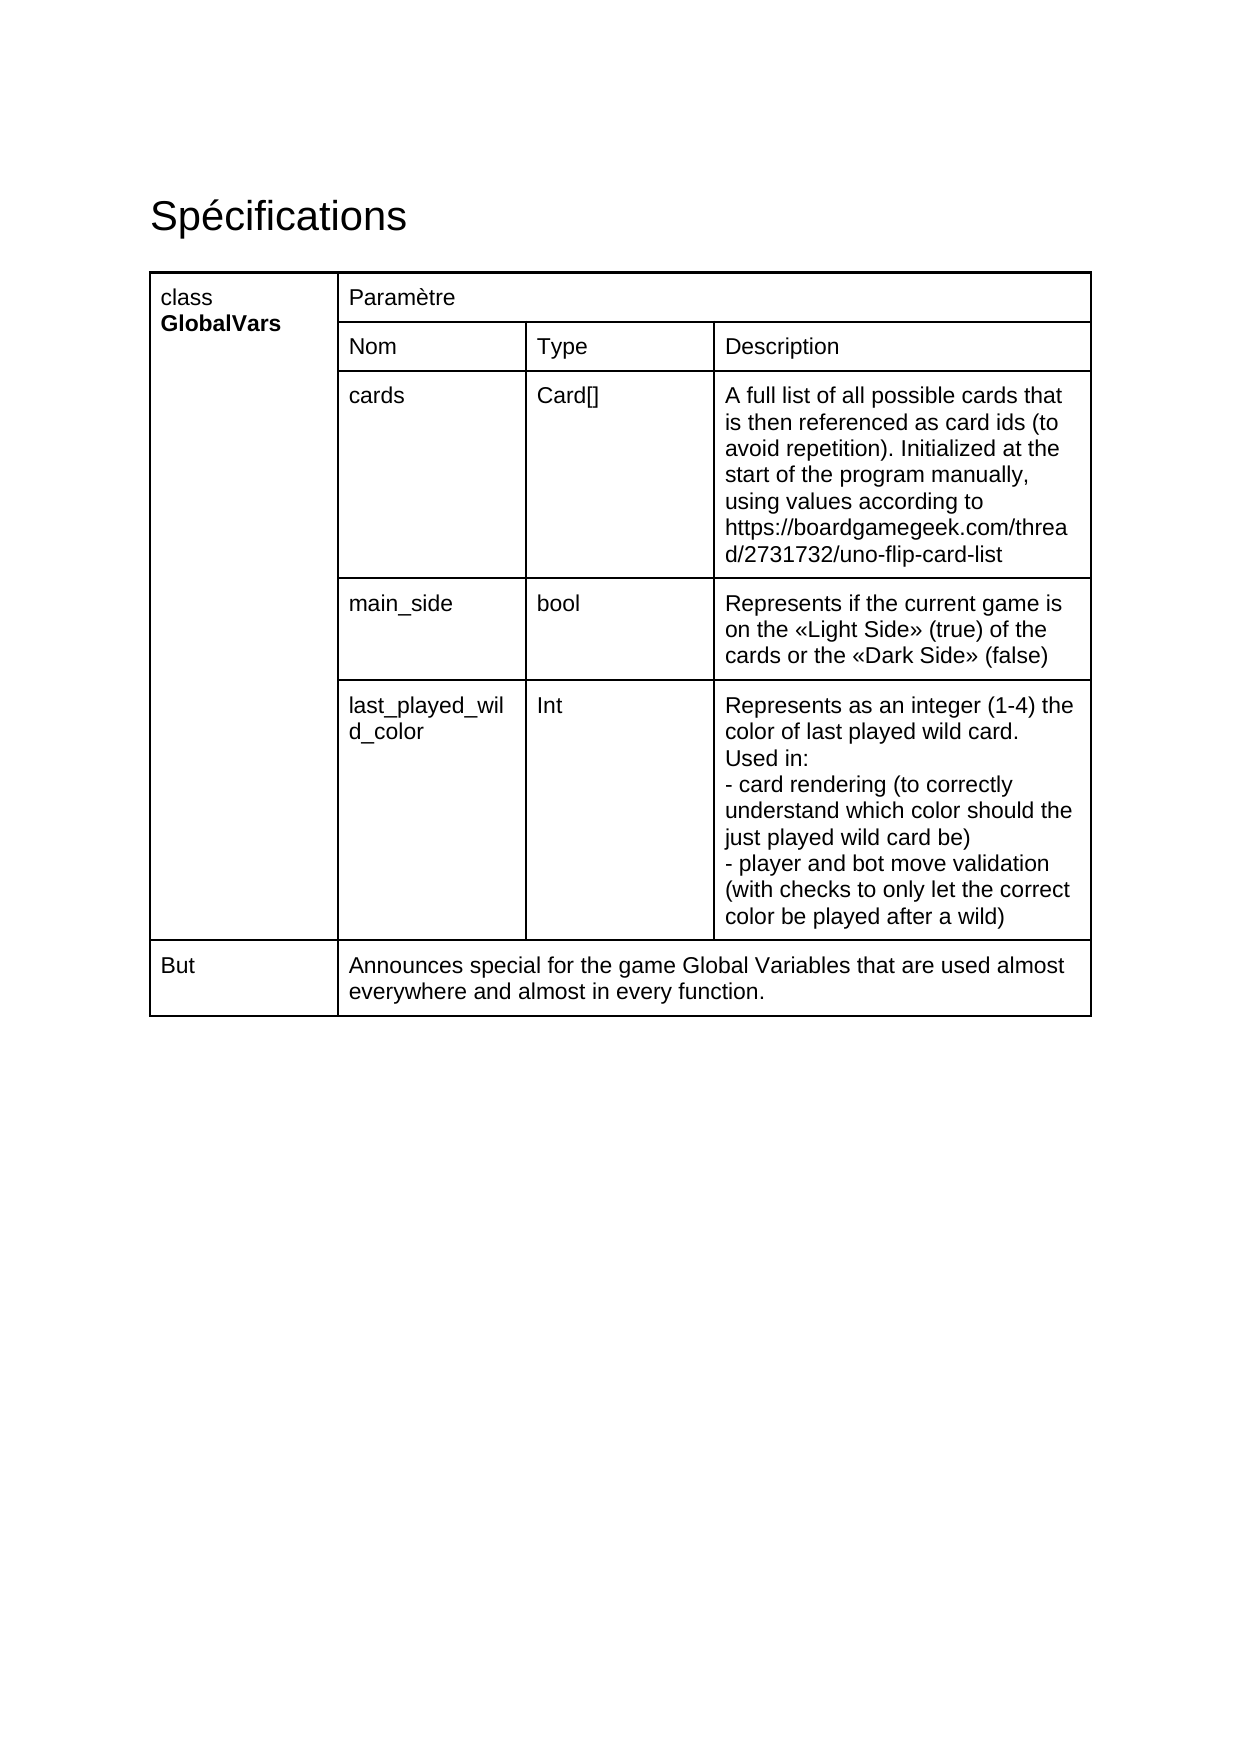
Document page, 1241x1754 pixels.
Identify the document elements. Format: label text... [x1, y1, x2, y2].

table_cell Description [715, 323, 1090, 370]
table_cell cards [339, 372, 525, 577]
table_header class GlobalVars [151, 274, 337, 939]
table_cell Represents if the current game is on the «Light Side» (true) of the cards or the «Dark Side» (false) [715, 579, 1090, 679]
table_cell bool [527, 579, 713, 679]
table_cell But [151, 941, 337, 1015]
table_cell last_played_wild_color [339, 681, 525, 939]
table_cell Int [527, 681, 713, 939]
table_cell main_side [339, 579, 525, 679]
table_cell Announces special for the game Global Variables that are used almost everywhere and almost in every function. [339, 941, 1090, 1015]
subtitle Spécifications [150, 192, 1090, 239]
table_cell Type [527, 323, 713, 370]
table_cell A full list of all possible cards that is then referenced as card ids (to avoid repetition). Initialized at the start of the program manually, using values according to https://boardgamegeek.com/thread/2731732/uno-flip-card-list [715, 372, 1090, 577]
table_cell Represents as an integer (1-4) the color of last played wild card. Used in: - card rendering (to correctly understand which color should the just played wild card be) - player and bot move validation (with checks to only let the correct color be played after a wild) [715, 681, 1090, 939]
table_cell Nom [339, 323, 525, 370]
table_cell Card[] [527, 372, 713, 577]
table_header Paramètre [339, 274, 1090, 321]
